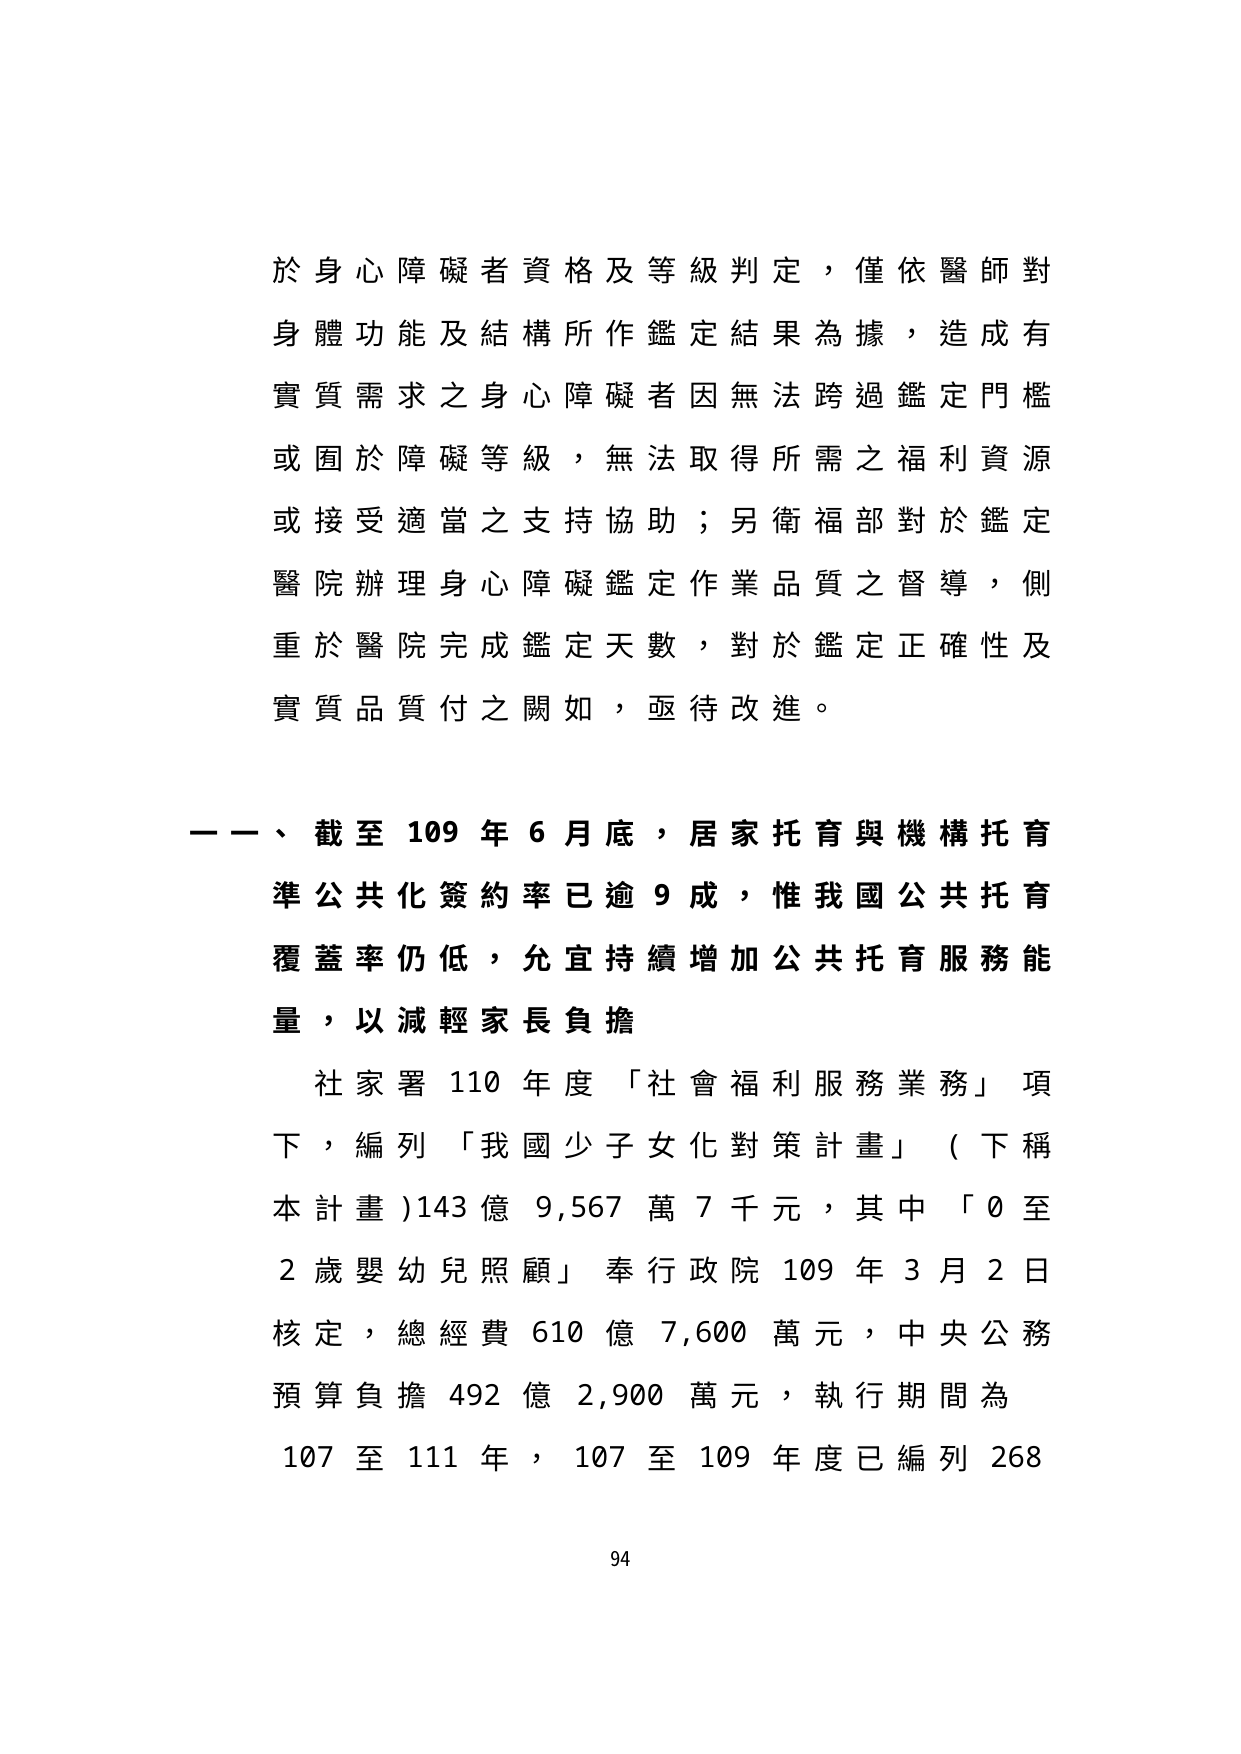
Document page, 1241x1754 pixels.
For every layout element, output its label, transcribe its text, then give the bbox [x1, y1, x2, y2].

text 於身心障礙者資格及等級判定，僅依醫師對身體功能及結構所作鑑定結果為據，造成有實質需求之身心障礙者因無法跨過鑑定門檻或囿於障礙等級，無法取得所需之福利資源或接受適當之支持協助；另衛福部對於鑑定醫院辦理身心障礙鑑定作業品質之督導，側重於醫院完成鑑定天數，對於鑑定正確性及實質品質付之闕如，亟待改進。 [242, 227, 1058, 727]
text 社家署110年度「社會福利服務業務」項下，編列「我國少子女化對策計畫」(下稱本計畫)143億9,567萬7千元，其中「0至2歲嬰幼兒照顧」奉行政院109年3月2日核定，總經費610億7,600萬元，中央公務預算負擔492億2,900萬元，執行期間為107至111年，107至109年度已編列268 [242, 1040, 1058, 1477]
text 一一、截至109年6月底，居家托育與機構托育準公共化簽約率已逾9成，惟我國公共托育覆蓋率仍低，允宜持續增加公共托育服務能量，以減輕家長負擔 [183, 790, 1058, 1040]
